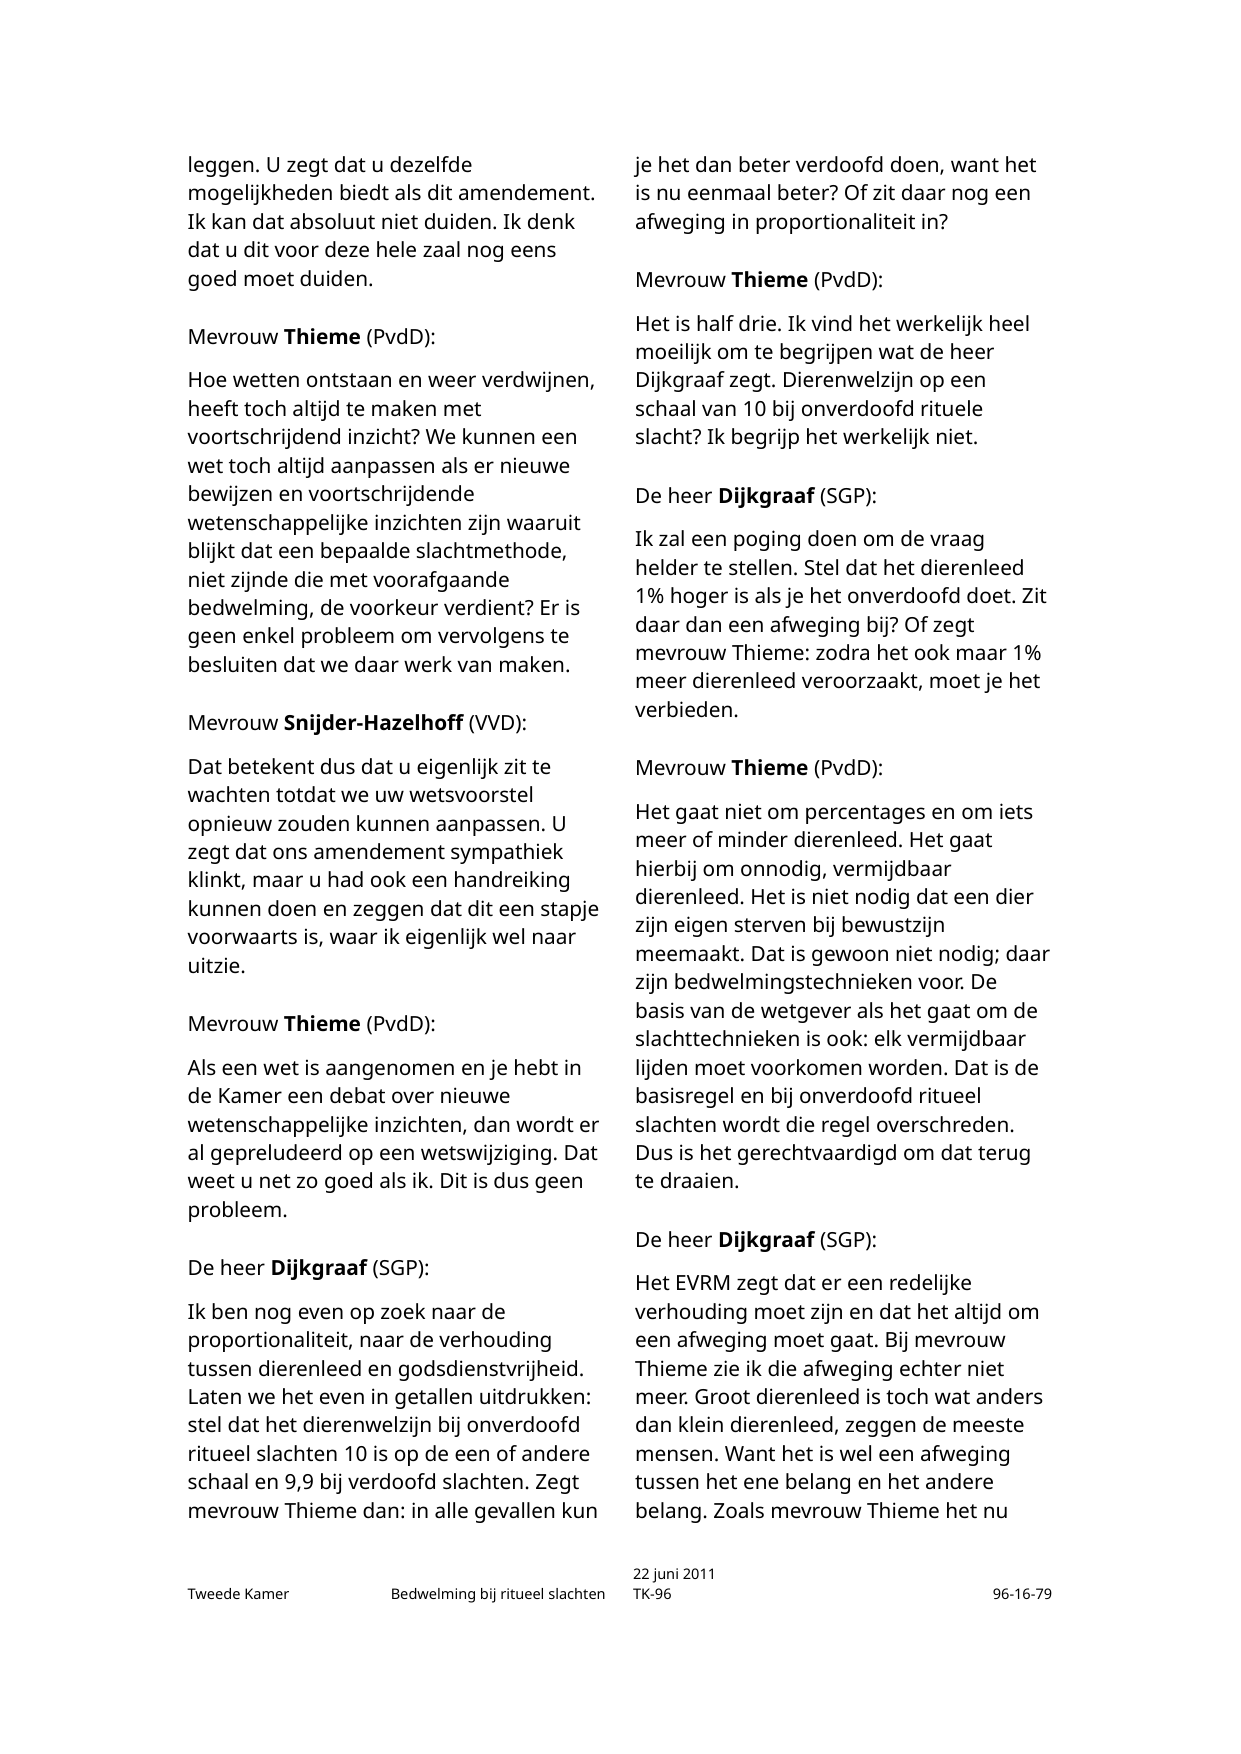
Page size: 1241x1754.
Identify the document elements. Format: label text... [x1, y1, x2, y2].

text Mevrouw Snijder-Hazelhoff (VVD): [187, 708, 605, 737]
text Mevrouw Thieme (PvdD): [187, 1009, 605, 1038]
text De heer Dijkgraaf (SGP): [635, 1225, 1053, 1253]
text De heer Dijkgraaf (SGP): [635, 481, 1053, 509]
text Het gaat niet om percentages en om iets meer of minder dierenleed. Het gaat hierbij om onnodig, vermijdbaar dierenleed. Het is niet nodig dat een dier zijn eigen sterven bij bewustzijn meemaakt. Dat is gewoon niet nodig; daar zijn bedwelmingstechnieken voor. De basis van de wetgever als het gaat om de slachttechnieken is ook: elk vermijdbaar lijden moet voorkomen worden. Dat is de basisregel en bij onverdoofd ritueel slachten wordt die regel overschreden. Dus is het gerechtvaardigd om dat terug te draaien. [635, 797, 1053, 1195]
text je het dan beter verdoofd doen, want het is nu eenmaal beter? Of zit daar nog een afweging in proportionaliteit in? [635, 150, 1053, 235]
text leggen. U zegt dat u dezelfde mogelijkheden biedt als dit amendement. Ik kan dat absoluut niet duiden. Ik denk dat u dit voor deze hele zaal nog eens goed moet duiden. [187, 150, 605, 292]
text Hoe wetten ontstaan en weer verdwijnen, heeft toch altijd te maken met voortschrijdend inzicht? We kunnen een wet toch altijd aanpassen als er nieuwe bewijzen en voortschrijdende wetenschappelijke inzichten zijn waaruit blijkt dat een bepaalde slachtmethode, niet zijnde die met voorafgaande bedwelming, de voorkeur verdient? Er is geen enkel probleem om vervolgens te besluiten dat we daar werk van maken. [187, 366, 605, 678]
text Mevrouw Thieme (PvdD): [187, 322, 605, 351]
text Ik zal een poging doen om de vraag helder te stellen. Stel dat het dierenleed 1% hoger is als je het onverdoofd doet. Zit daar dan een afweging bij? Of zegt mevrouw Thieme: zodra het ook maar 1% meer dierenleed veroorzaakt, moet je het verbieden. [635, 524, 1053, 723]
text Dat betekent dus dat u eigenlijk zit te wachten totdat we uw wetsvoorstel opnieuw zouden kunnen aanpassen. U zegt dat ons amendement sympathiek klinkt, maar u had ook een handreiking kunnen doen en zeggen dat dit een stapje voorwaarts is, waar ik eigenlijk wel naar uitzie. [187, 752, 605, 979]
text Mevrouw Thieme (PvdD): [635, 753, 1053, 782]
text Mevrouw Thieme (PvdD): [635, 265, 1053, 294]
text Het EVRM zegt dat er een redelijke verhouding moet zijn en dat het altijd om een afweging moet gaat. Bij mevrouw Thieme zie ik die afweging echter niet meer. Groot dierenleed is toch wat anders dan klein dierenleed, zeggen de meeste mensen. Want het is wel een afweging tussen het ene belang en het andere belang. Zoals mevrouw Thieme het nu [635, 1268, 1053, 1524]
text Het is half drie. Ik vind het werkelijk heel moeilijk om te begrijpen wat de heer Dijkgraaf zegt. Dierenwelzijn op een schaal van 10 bij onverdoofd rituele slacht? Ik begrijp het werkelijk niet. [635, 309, 1053, 451]
text De heer Dijkgraaf (SGP): [187, 1253, 605, 1282]
text Als een wet is aangenomen en je hebt in de Kamer een debat over nieuwe wetenschappelijke inzichten, dan wordt er al gepreludeerd op een wetswijziging. Dat weet u net zo goed als ik. Dit is dus geen probleem. [187, 1053, 605, 1223]
text Ik ben nog even op zoek naar de proportionaliteit, naar de verhouding tussen dierenleed en godsdienstvrijheid. Laten we het even in getallen uitdrukken: stel dat het dierenwelzijn bij onverdoofd ritueel slachten 10 is op de een of andere schaal en 9,9 bij verdoofd slachten. Zegt mevrouw Thieme dan: in alle gevallen kun [187, 1297, 605, 1524]
